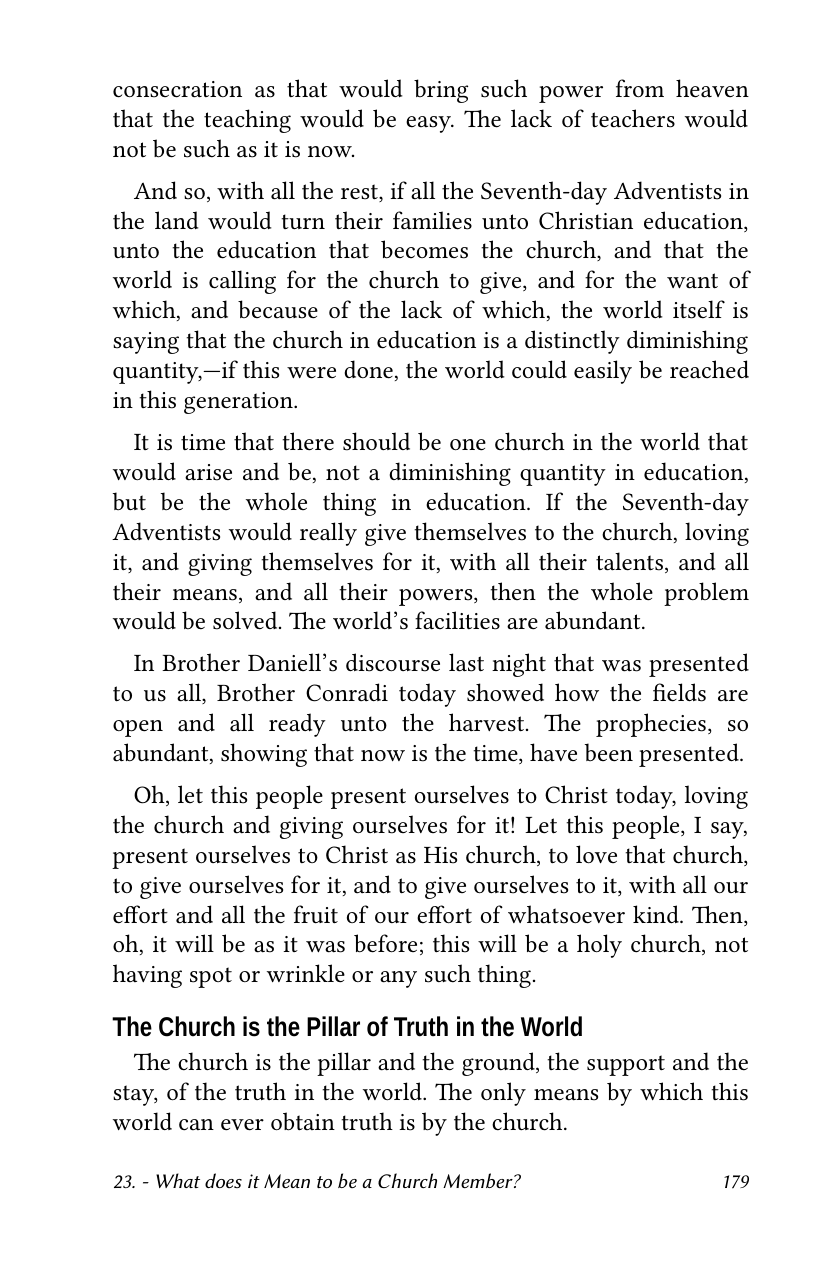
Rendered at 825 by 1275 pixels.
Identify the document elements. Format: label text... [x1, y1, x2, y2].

text It is time that there should be one church in the world that would arise and be, not a diminishing quantity in education, but be the whole thing in education. If the Seventh-day Adventists would really give themselves to the church, loving it, and giving themselves for it, with all their talents, and all their means, and all their powers, then the whole problem would be solved. The world’s facilities are abundant. [112, 428, 750, 636]
text Oh, let this people present ourselves to Christ today, loving the church and giving ourselves for it! Let this people, I say, present ourselves to Christ as His church, to love that church, to give ourselves for it, and to give ourselves to it, with all our effort and all the fruit of our effort of whatsoever kind. Then, oh, it will be as it was before; this will be a holy church, not having spot or wrinkle or any such thing. [112, 781, 750, 989]
text In Brother Daniell’s discourse last night that was presented to us all, Brother Conradi today showed how the fields are open and all ready unto the harvest. The prophecies, so abundant, showing that now is the time, have been presented. [112, 649, 750, 768]
subtitle The Church is the Pillar of Truth in the World [112, 1011, 750, 1042]
text The church is the pillar and the ground, the support and the stay, of the truth in the world. The only means by which this world can ever obtain truth is by the church. [112, 1048, 750, 1137]
text consecration as that would bring such power from heaven that the teaching would be easy. The lack of teachers would not be such as it is now. [112, 75, 750, 163]
text And so, with all the rest, if all the Seventh-day Adventists in the land would turn their families unto Christian education, unto the education that becomes the church, and that the world is calling for the church to give, and for the want of which, and because of the lack of which, the world itself is saying that the church in education is a distinctly diminishing quantity,—if this were done, the world could easily be reached in this generation. [112, 177, 750, 414]
